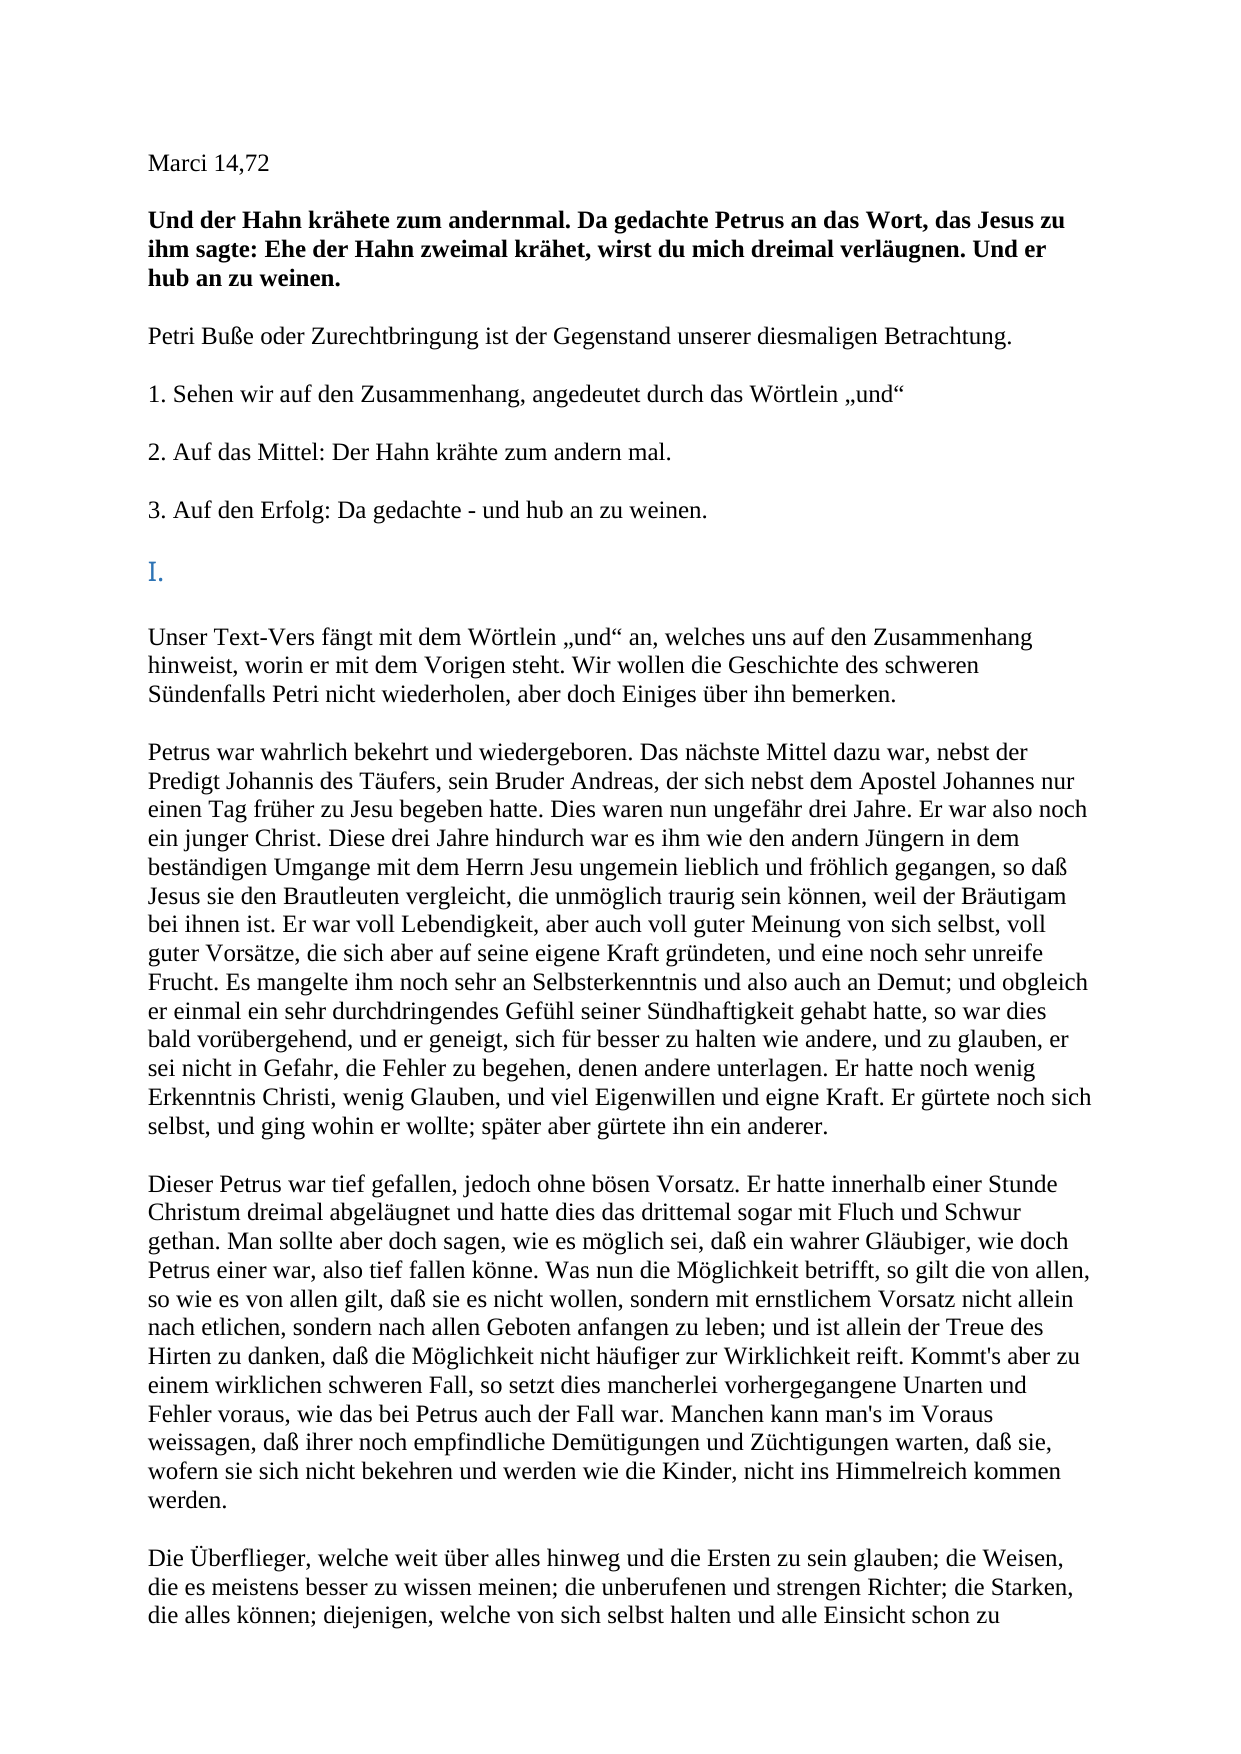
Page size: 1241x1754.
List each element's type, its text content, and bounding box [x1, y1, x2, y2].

text 1. Sehen wir auf den Zusammenhang, angedeutet durch das Wörtlein „und“ [148, 379, 1093, 408]
text Petrus war wahrlich bekehrt und wiedergeboren. Das nächste Mittel dazu war, nebst der Predigt Johannis des Täufers, sein Bruder Andreas, der sich nebst dem Apostel Johannes nur einen Tag früher zu Jesu begeben hatte. Dies waren nun ungefähr drei Jahre. Er war also noch ein junger Christ. Diese drei Jahre hindurch war es ihm wie den andern Jüngern in dem beständigen Umgange mit dem Herrn Jesu ungemein lieblich und fröhlich gegangen, so daß Jesus sie den Brautleuten vergleicht, die unmöglich traurig sein können, weil der Bräutigam bei ihnen ist. Er war voll Lebendigkeit, aber auch voll guter Meinung von sich selbst, voll guter Vorsätze, die sich aber auf seine eigene Kraft gründeten, und eine noch sehr unreife Frucht. Es mangelte ihm noch sehr an Selbsterkenntnis und also auch an Demut; und obgleich er einmal ein sehr durchdringendes Gefühl seiner Sündhaftigkeit gehabt hatte, so war dies bald vorübergehend, und er geneigt, sich für besser zu halten wie andere, und zu glauben, er sei nicht in Gefahr, die Fehler zu begehen, denen andere unterlagen. Er hatte noch wenig Erkenntnis Christi, wenig Glauben, und viel Eigenwillen und eigne Kraft. Er gürtete noch sich selbst, und ging wohin er wollte; später aber gürtete ihn ein anderer. [148, 737, 1093, 1139]
text 2. Auf das Mittel: Der Hahn krähte zum andern mal. [148, 437, 1093, 466]
subtitle I. [148, 553, 1093, 589]
text Unser Text-Vers fängt mit dem Wörtlein „und“ an, welches uns auf den Zusammenhang hinweist, worin er mit dem Vorigen steht. Wir wollen die Geschichte des schweren Sündenfalls Petri nicht wiederholen, aber doch Einiges über ihn bemerken. [148, 622, 1093, 708]
text Die Überflieger, welche weit über alles hinweg und die Ersten zu sein glauben; die Weisen, die es meistens besser zu wissen meinen; die unberufenen und strengen Richter; die Starken, die alles können; diejenigen, welche von sich selbst halten und alle Einsicht schon zu [148, 1543, 1093, 1629]
text Dieser Petrus war tief gefallen, jedoch ohne bösen Vorsatz. Er hatte innerhalb einer Stunde Christum dreimal abgeläugnet und hatte dies das drittemal sogar mit Fluch und Schwur gethan. Man sollte aber doch sagen, wie es möglich sei, daß ein wahrer Gläubiger, wie doch Petrus einer war, also tief fallen könne. Was nun die Möglichkeit betrifft, so gilt die von allen, so wie es von allen gilt, daß sie es nicht wollen, sondern mit ernstlichem Vorsatz nicht allein nach etlichen, sondern nach allen Geboten anfangen zu leben; und ist allein der Treue des Hirten zu danken, daß die Möglichkeit nicht häufiger zur Wirklichkeit reift. Kommt's aber zu einem wirklichen schweren Fall, so setzt dies mancherlei vorhergegangene Unarten und Fehler voraus, wie das bei Petrus auch der Fall war. Manchen kann man's im Voraus weissagen, daß ihrer noch empfindliche Demütigungen und Züchtigungen warten, daß sie, wofern sie sich nicht bekehren und werden wie die Kinder, nicht ins Himmelreich kommen werden. [148, 1169, 1093, 1514]
text Und der Hahn krähete zum andernmal. Da gedachte Petrus an das Wort, das Jesus zu ihm sagte: Ehe der Hahn zweimal krähet, wirst du mich dreimal verläugnen. Und er hub an zu weinen. [148, 206, 1093, 292]
text Marci 14,72 [148, 148, 1093, 176]
text 3. Auf den Erfolg: Da gedachte - und hub an zu weinen. [148, 495, 1093, 523]
text Petri Buße oder Zurechtbringung ist der Gegenstand unserer diesmaligen Betrachtung. [148, 321, 1093, 350]
